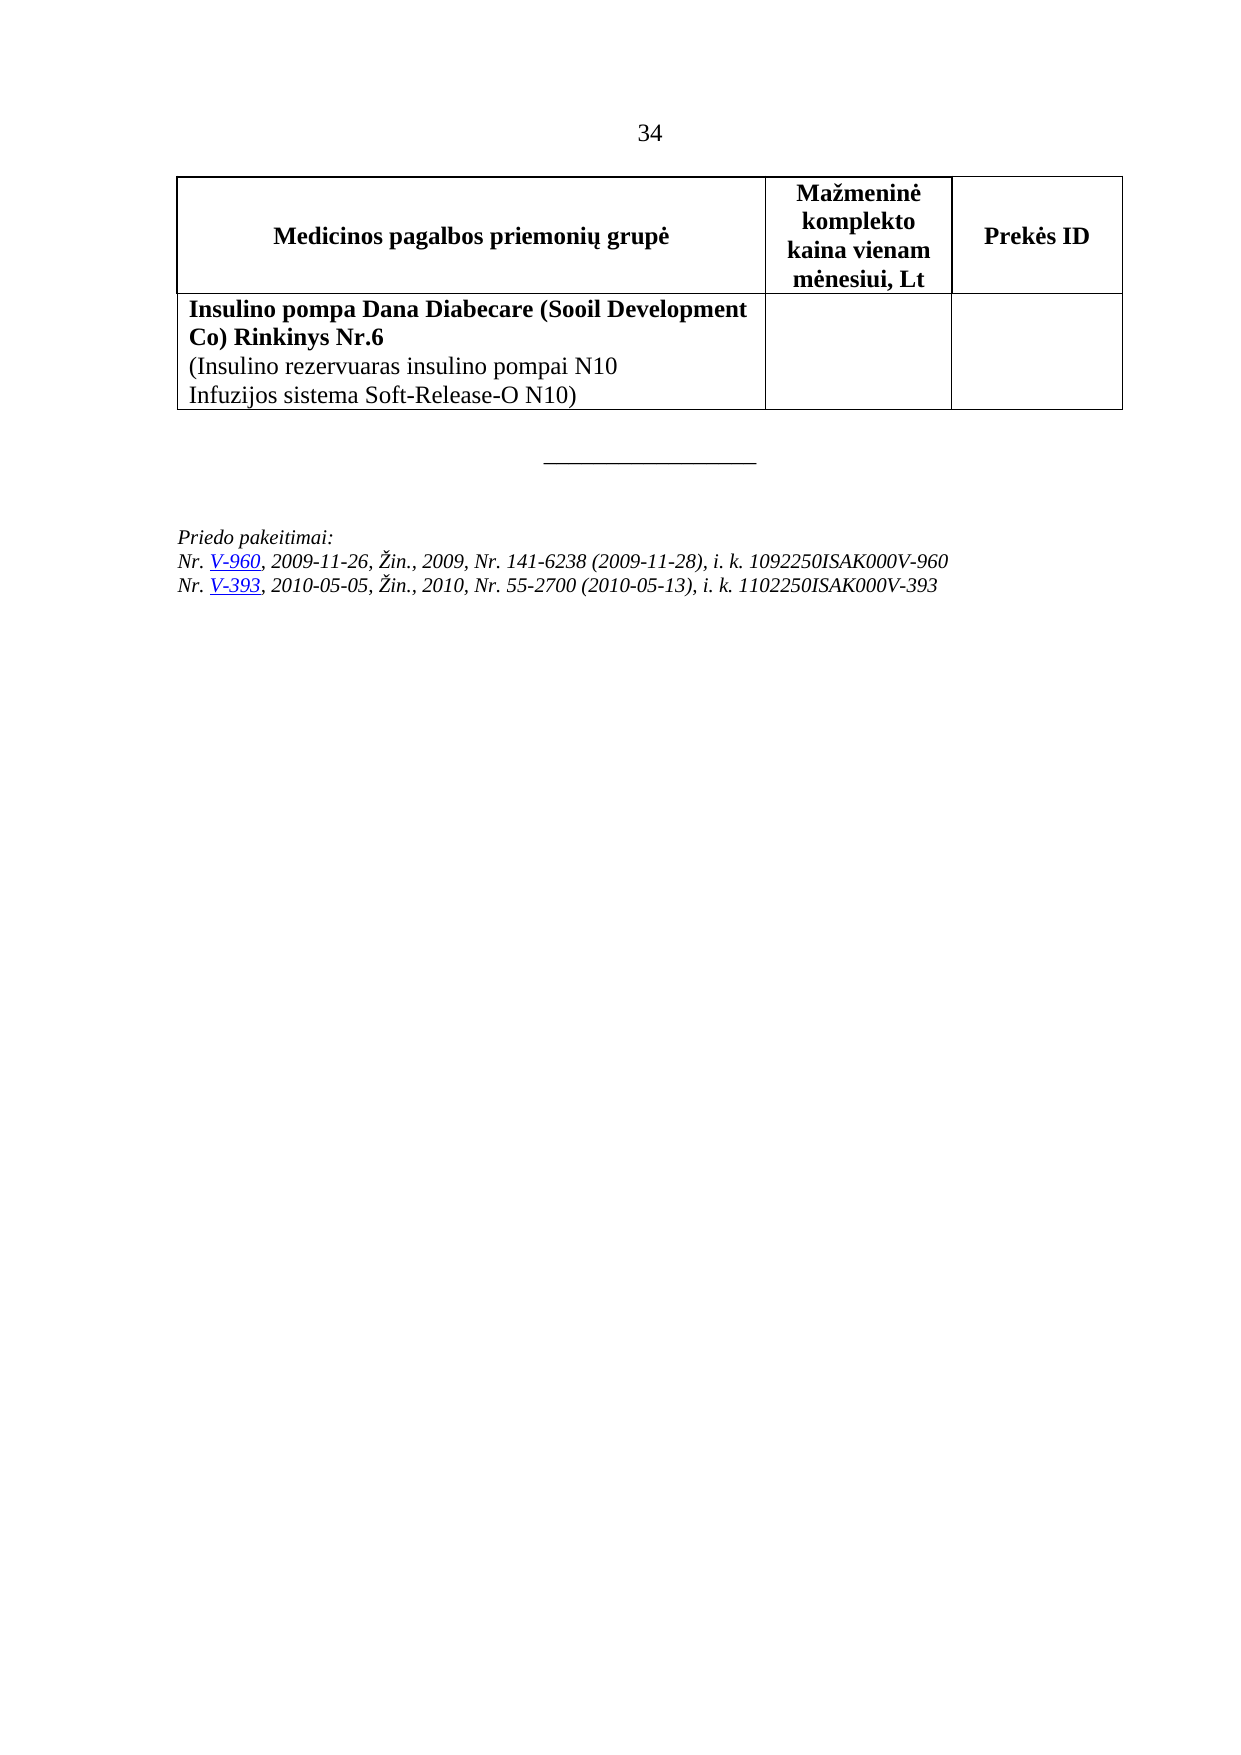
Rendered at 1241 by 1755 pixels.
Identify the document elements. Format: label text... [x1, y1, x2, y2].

text Nr. V-960, 2009-11-26, Žin., 2009, Nr. 141-6238 (2009-11-28), i. k. 1092250ISAK000V-960 [177, 549, 1122, 573]
table_cell [952, 294, 1122, 409]
text _________________ [177, 438, 1122, 467]
table_cell [766, 294, 951, 409]
table_cell Insulino pompa Dana Diabecare (Sooil Development Co) Rinkinys Nr.6 (Insulino rezervuaras insulino pompai N10 Infuzijos sistema Soft-Release-O N10) [178, 294, 765, 409]
table_header Mažmeninė komplekto kaina vienam mėnesiui, Lt [766, 178, 951, 293]
table_header Prekės ID [953, 177, 1122, 293]
table_header Medicinos pagalbos priemonių grupė [178, 178, 765, 293]
text Nr. V-393, 2010-05-05, Žin., 2010, Nr. 55-2700 (2010-05-13), i. k. 1102250ISAK000V-393 [177, 573, 1122, 597]
text Priedo pakeitimai: [177, 525, 1122, 549]
